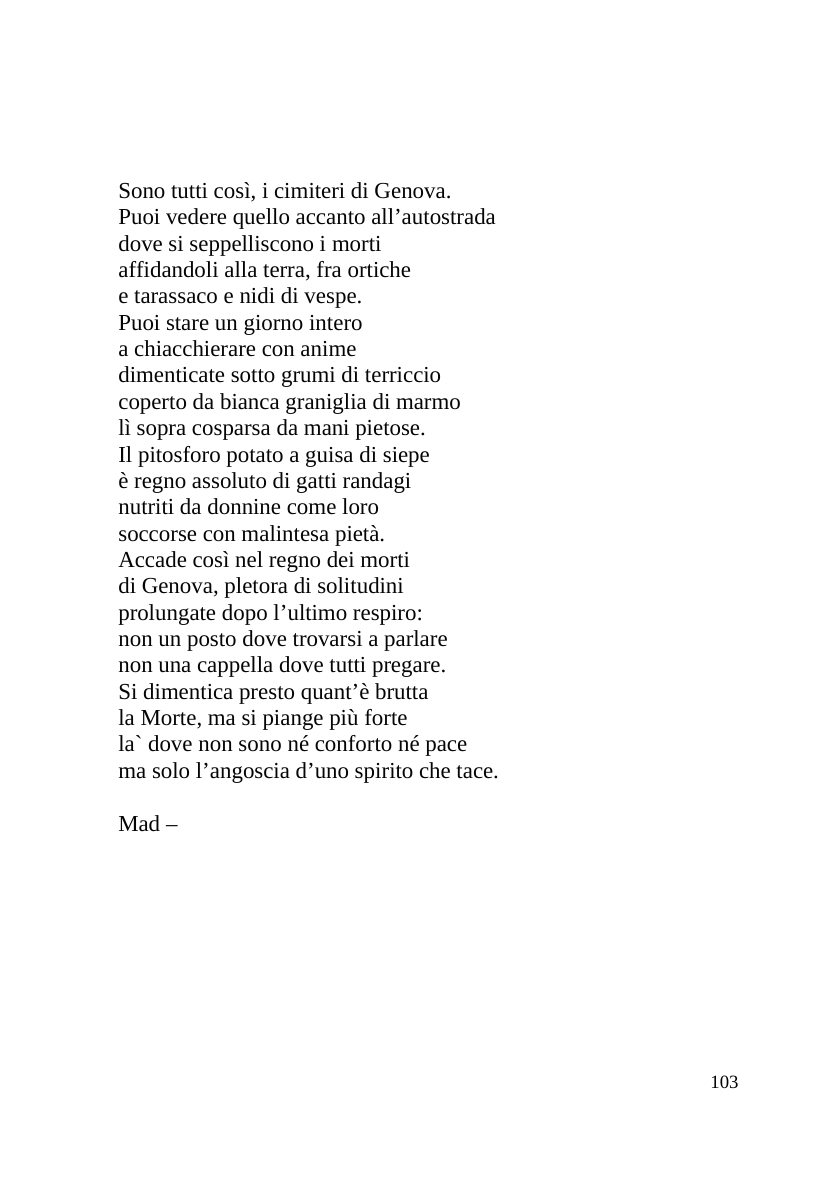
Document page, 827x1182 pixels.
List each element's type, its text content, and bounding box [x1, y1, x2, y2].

text soccorse con malintesa pietà. [118, 520, 738, 546]
text affidandoli alla terra, fra ortiche [118, 256, 738, 282]
text non un posto dove trovarsi a parlare [118, 625, 738, 651]
text Puoi stare un giorno intero [118, 309, 738, 335]
text Mad ‒ [118, 809, 738, 836]
text lì sopra cosparsa da mani pietose. [118, 414, 738, 441]
text la` dove non sono né conforto né pace [118, 731, 738, 757]
text nutriti da donnine come loro [118, 493, 738, 520]
text coperto da bianca graniglia di marmo [118, 388, 738, 414]
text Il pitosforo potato a guisa di siepe [118, 441, 738, 467]
text Sono tutti così, i cimiteri di Genova. [118, 177, 738, 203]
text è regno assoluto di gatti randagi [118, 467, 738, 493]
text e tarassaco e nidi di vespe. [118, 282, 738, 309]
text a chiacchierare con anime [118, 335, 738, 362]
text non una cappella dove tutti pregare. [118, 651, 738, 678]
text prolungate dopo l’ultimo respiro: [118, 599, 738, 625]
text dove si seppelliscono i morti [118, 230, 738, 256]
text la Morte, ma si piange più forte [118, 704, 738, 731]
text dimenticate sotto grumi di terriccio [118, 362, 738, 388]
text Si dimentica presto quant’è brutta [118, 678, 738, 704]
text di Genova, pletora di solitudini [118, 572, 738, 599]
text Puoi vedere quello accanto all’autostrada [118, 203, 738, 230]
text ma solo l’angoscia d’uno spirito che tace. [118, 757, 738, 783]
text Accade così nel regno dei morti [118, 546, 738, 572]
